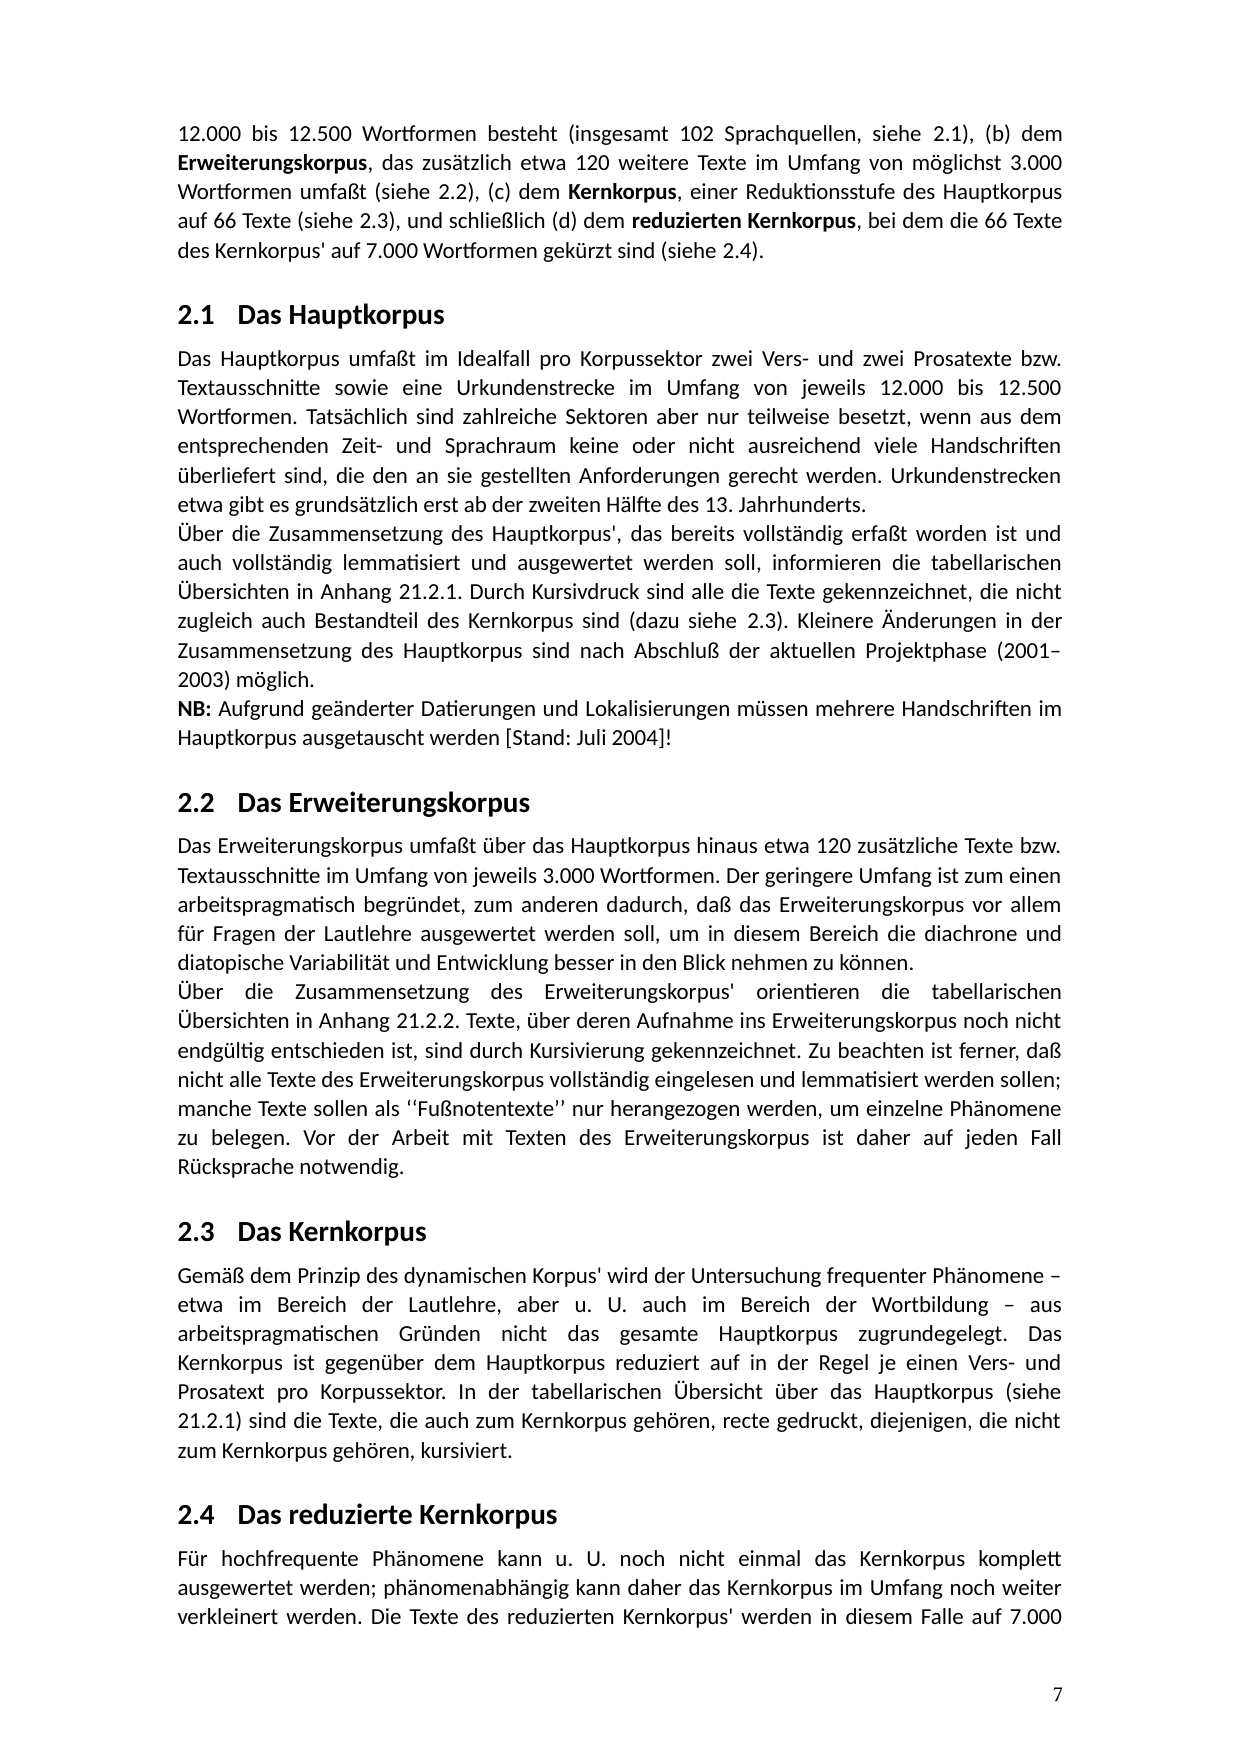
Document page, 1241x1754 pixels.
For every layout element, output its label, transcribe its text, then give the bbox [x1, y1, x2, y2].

text Über die Zusammensetzung des Hauptkorpus', das bereits vollständig erfaßt worden ist und auch vollständig lemmatisiert und ausgewertet werden soll, informieren die tabellarischen Übersichten in Anhang 21.2.1. Durch Kursivdruck sind alle die Texte gekennzeichnet, die nicht zugleich auch Bestandteil des Kernkorpus sind (dazu siehe 2.3). Kleinere Änderungen in der Zusammensetzung des Hauptkorpus sind nach Abschluß der aktuellen Projektphase (2001–2003) möglich. [177, 518, 1063, 693]
subtitle Das Erweiterungskorpus [177, 789, 1063, 818]
text 12.000 bis 12.500 Wortformen besteht (insgesamt 102 Sprachquellen, siehe 2.1), (b) dem Erweiterungskorpus, das zusätzlich etwa 120 weitere Texte im Umfang von möglichst 3.000 Wortformen umfaßt (siehe 2.2), (c) dem Kernkorpus, einer Reduktionsstufe des Hauptkorpus auf 66 Texte (siehe 2.3), und schließlich (d) dem reduzierten Kernkorpus, bei dem die 66 Texte des Kernkorpus' auf 7.000 Wortformen gekürzt sind (siehe 2.4). [177, 118, 1063, 264]
subtitle Das Kernkorpus [177, 1218, 1063, 1247]
text NB: Aufgrund geänderter Datierungen und Lokalisierungen müssen mehrere Handschriften im Hauptkorpus ausgetauscht werden [Stand: Juli 2004]! [177, 693, 1063, 751]
text Für hochfrequente Phänomene kann u. U. noch nicht einmal das Kernkorpus komplett ausgewertet werden; phänomenabhängig kann daher das Kernkorpus im Umfang noch weiter verkleinert werden. Die Texte des reduzierten Kernkorpus' werden in diesem Falle auf 7.000 [177, 1543, 1063, 1631]
text Gemäß dem Prinzip des dynamischen Korpus' wird der Untersuchung frequenter Phänomene – etwa im Bereich der Lautlehre, aber u. U. auch im Bereich der Wortbildung – aus arbeitspragmatischen Gründen nicht das gesamte Hauptkorpus zugrundegelegt. Das Kernkorpus ist gegenüber dem Hauptkorpus reduziert auf in der Regel je einen Vers- und Prosatext pro Korpussektor. In der tabellarischen Übersicht über das Hauptkorpus (siehe 21.2.1) sind die Texte, die auch zum Kernkorpus gehören, recte gedruckt, diejenigen, die nicht zum Kernkorpus gehören, kursiviert. [177, 1260, 1063, 1464]
text Über die Zusammensetzung des Erweiterungskorpus' orientieren die tabellarischen Übersichten in Anhang 21.2.2. Texte, über deren Aufnahme ins Erweiterungskorpus noch nicht endgültig entschieden ist, sind durch Kursivierung gekennzeichnet. Zu beachten ist ferner, daß nicht alle Texte des Erweiterungskorpus vollständig eingelesen und lemmatisiert werden sollen; manche Texte sollen als ‘‘Fußnotentexte’’ nur herangezogen werden, um einzelne Phänomene zu belegen. Vor der Arbeit mit Texten des Erweiterungskorpus ist daher auf jeden Fall Rücksprache notwendig. [177, 976, 1063, 1181]
text Das Hauptkorpus umfaßt im Idealfall pro Korpussektor zwei Vers- und zwei Prosatexte bzw. Textausschnitte sowie eine Urkundenstrecke im Umfang von jeweils 12.000 bis 12.500 Wortformen. Tatsächlich sind zahlreiche Sektoren aber nur teilweise besetzt, wenn aus dem entsprechenden Zeit- und Sprachraum keine oder nicht ausreichend viele Handschriften überliefert sind, die den an sie gestellten Anforderungen gerecht werden. Urkundenstrecken etwa gibt es grundsätzlich erst ab der zweiten Hälfte des 13. Jahrhunderts. [177, 343, 1063, 518]
subtitle Das reduzierte Kernkorpus [177, 1501, 1063, 1531]
text Das Erweiterungskorpus umfaßt über das Hauptkorpus hinaus etwa 120 zusätzliche Texte bzw. Textausschnitte im Umfang von jeweils 3.000 Wortformen. Der geringere Umfang ist zum einen arbeitspragmatisch begründet, zum anderen dadurch, daß das Erweiterungskorpus vor allem für Fragen der Lautlehre ausgewertet werden soll, um in diesem Bereich die diachrone und diatopische Variabilität und Entwicklung besser in den Blick nehmen zu können. [177, 831, 1063, 976]
subtitle Das Hauptkorpus [177, 301, 1063, 331]
